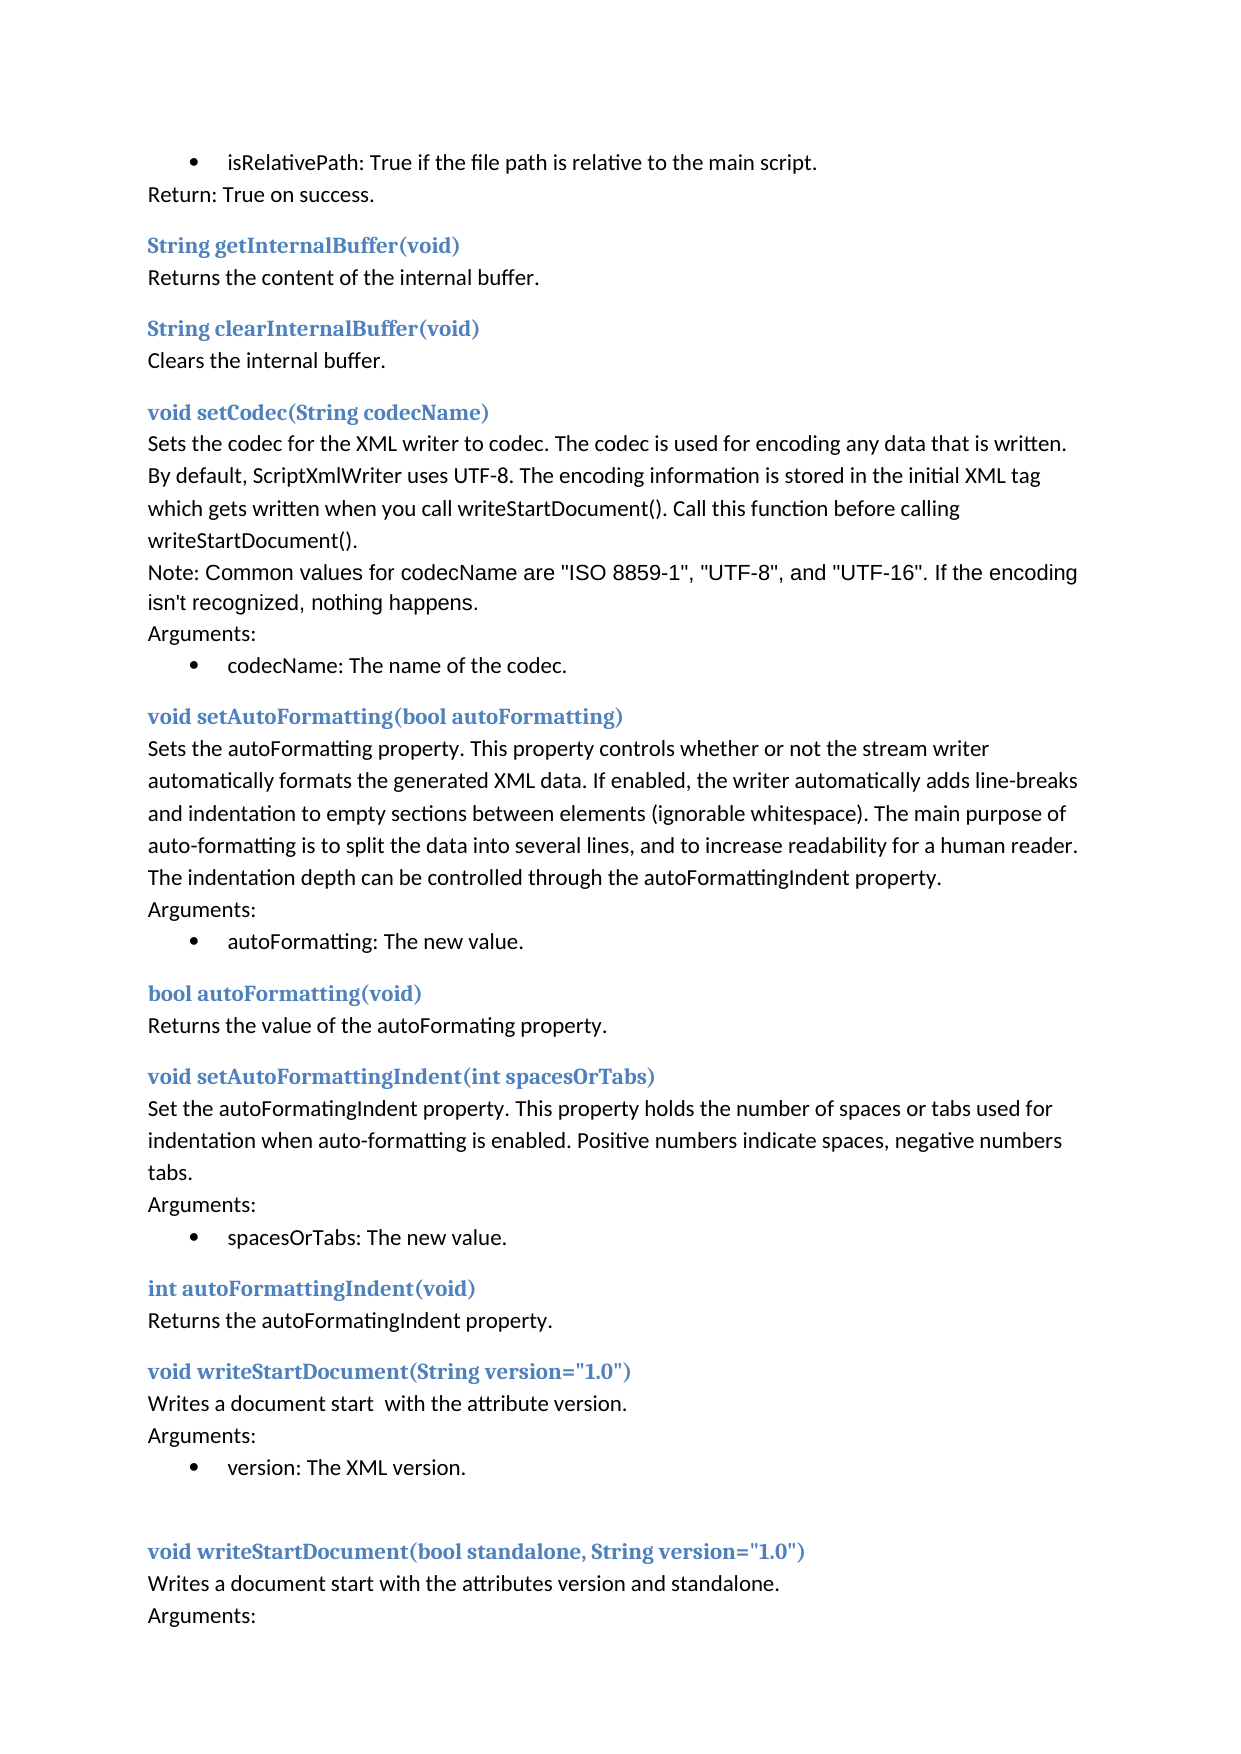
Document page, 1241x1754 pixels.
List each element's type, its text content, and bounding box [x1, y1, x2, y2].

subtitle void setAutoFormattingIndent(int spacesOrTabs) [148, 1064, 1093, 1090]
list codecName: The name of the codec. [190, 651, 1093, 679]
text Arguments: [148, 1421, 1093, 1449]
text Arguments: [148, 1601, 1093, 1629]
text Returns the autoFormatingIndent property. [148, 1306, 1093, 1334]
list spacesOrTabs: The new value. [190, 1223, 1093, 1251]
subtitle int autoFormattingIndent(void) [148, 1276, 1093, 1302]
text Return: True on success. [148, 180, 1093, 208]
subtitle String getInternalBuffer(void) [148, 233, 1093, 259]
text Arguments: [148, 1191, 1093, 1218]
text Arguments: [148, 619, 1093, 647]
text Arguments: [148, 895, 1093, 923]
list version: The XML version. [190, 1453, 1093, 1482]
subtitle void writeStartDocument(String version="1.0") [148, 1359, 1093, 1385]
text Sets the codec for the XML writer to codec. The codec is used for encoding any data that is written. [148, 429, 1093, 457]
text Set the autoFormatingIndent property. This property holds the number of spaces or tabs used for indentation when auto-formatting is enabled. Positive numbers indicate spaces, negative numbers tabs. [148, 1094, 1093, 1186]
subtitle void setCodec(String codecName) [148, 399, 1093, 426]
text Returns the content of the internal buffer. [148, 263, 1093, 291]
text Sets the autoFormatting property. This property controls whether or not the stream writer automatically formats the generated XML data. If enabled, the writer automatically adds line-breaks and indentation to empty sections between elements (ignorable whitespace). The main purpose of auto-formatting is to split the data into several lines, and to increase readability for a human reader. The indentation depth can be controlled through the autoFormattingIndent property. [148, 734, 1093, 891]
subtitle String clearInternalBuffer(void) [148, 316, 1093, 342]
subtitle void writeStartDocument(bool standalone, String version="1.0") [148, 1539, 1093, 1565]
text Writes a document start with the attributes version and standalone. [148, 1569, 1093, 1597]
subtitle bool autoFormatting(void) [148, 981, 1093, 1007]
list autoFormatting: The new value. [190, 927, 1093, 956]
text Note: Common values for codecName are "ISO 8859-1", "UTF-8", and "UTF-16". If the encoding isn't recognized, nothing happens. [148, 558, 1093, 615]
text Writes a document start with the attribute version. [148, 1389, 1093, 1417]
subtitle void setAutoFormatting(bool autoFormatting) [148, 704, 1093, 731]
text By default, ScriptXmlWriter uses UTF-8. The encoding information is stored in the initial XML tag which gets written when you call writeStartDocument(). Call this function before calling writeStartDocument(). [148, 462, 1093, 554]
text Clears the internal buffer. [148, 346, 1093, 374]
text Returns the value of the autoFormating property. [148, 1011, 1093, 1039]
list isRelativePath: True if the file path is relative to the main script. [190, 148, 1093, 176]
